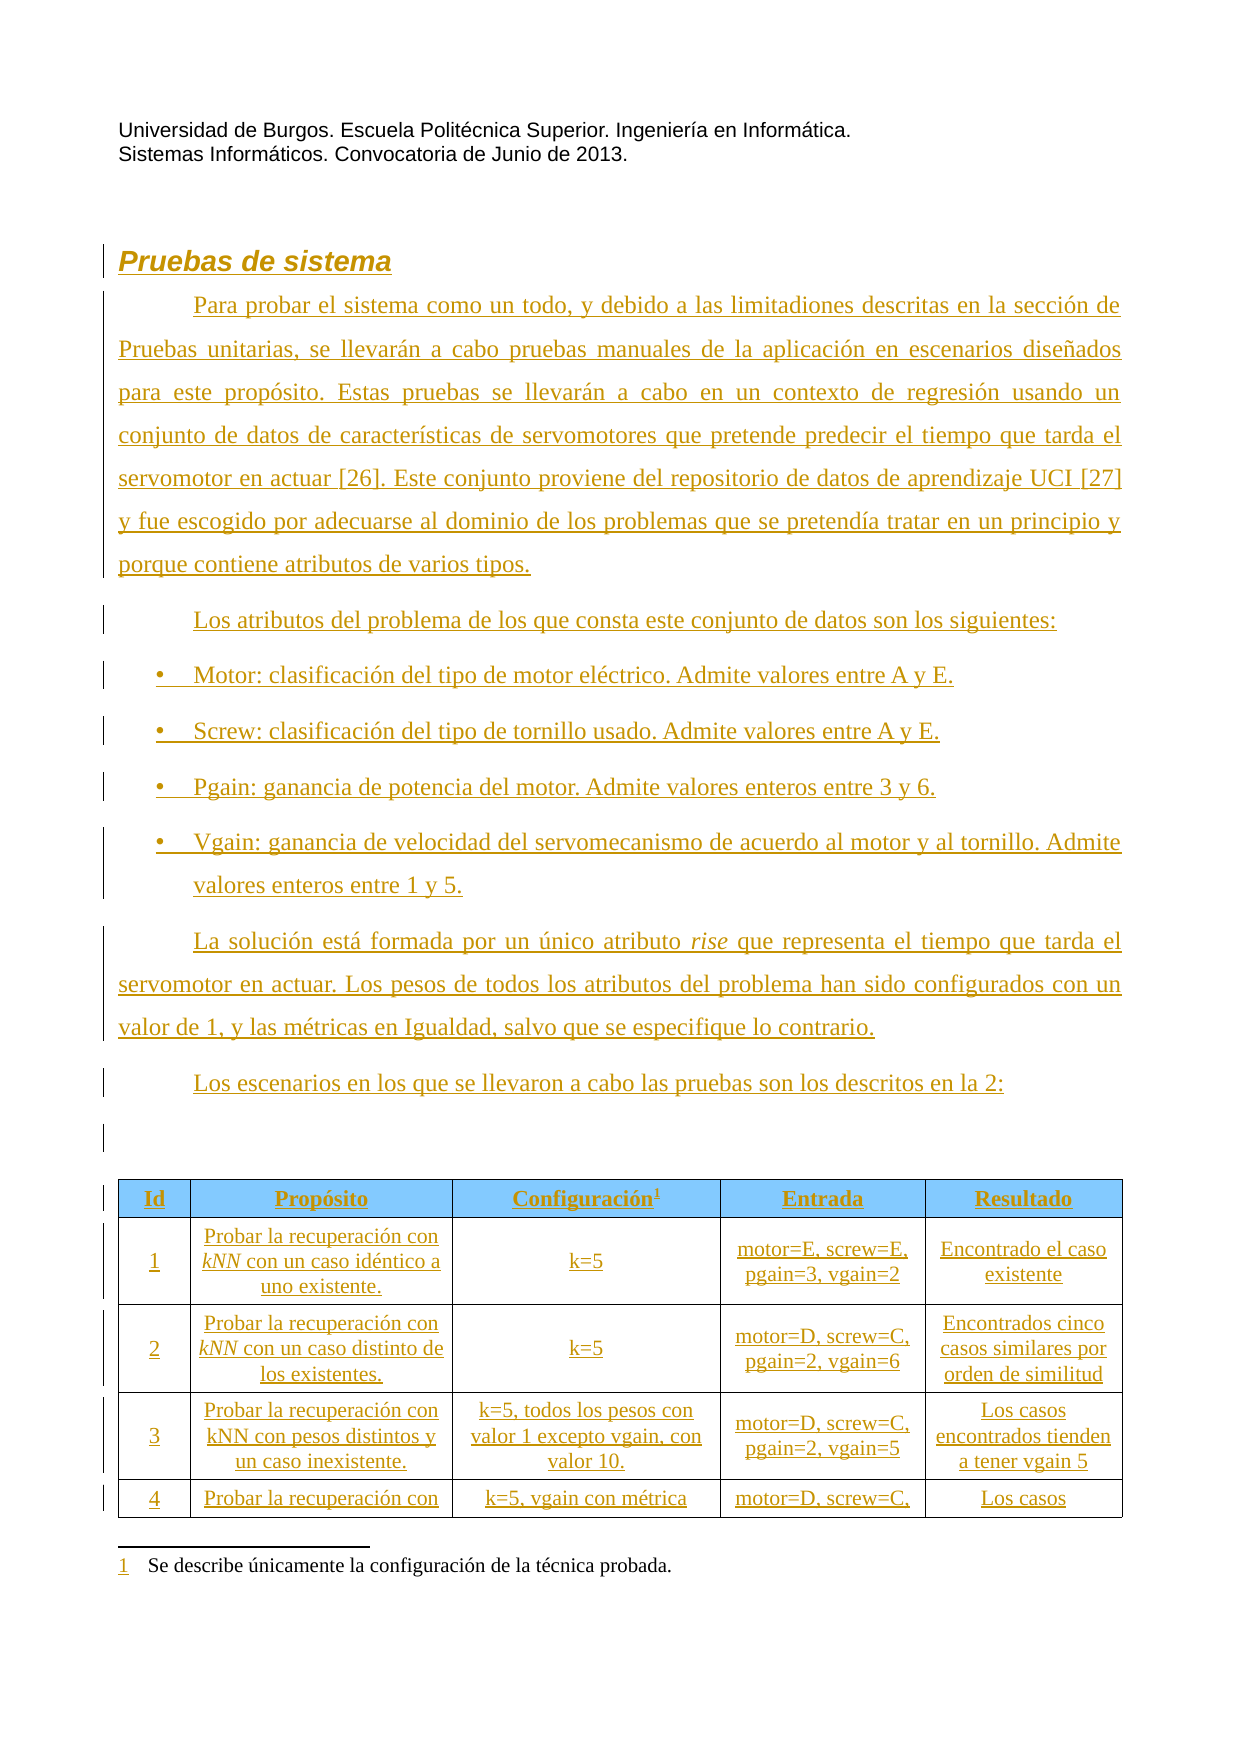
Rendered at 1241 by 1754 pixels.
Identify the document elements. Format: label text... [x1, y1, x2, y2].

table_header Configuración [453, 1180, 720, 1217]
table_cell Encontrado el caso existente [926, 1218, 1122, 1304]
list Vgain: ganancia de velocidad del servomecanismo de acuerdo al motor y al tornillo. Admite [156, 827, 1122, 852]
table_header Entrada [721, 1180, 925, 1217]
table_cell motor=E, screw=E, pgain=3, vgain=2 [721, 1218, 925, 1304]
table_cell motor=D, screw=C, [721, 1480, 925, 1517]
table_cell motor=D, screw=C, pgain=2, vgain=6 [721, 1305, 925, 1392]
list Pgain: ganancia de potencia del motor. Admite valores enteros entre 3 y 6. [156, 772, 1122, 801]
text Para probar el sistema como un todo, y debido a las limitadiones descritas en la sección de Pruebas unitarias, se llevarán a cabo pruebas manuales de la aplicación en escenarios diseñados [118, 291, 1122, 359]
text valor de 1, y las métricas en Igualdad, salvo que se especifique lo contrario. [118, 996, 1122, 1041]
text La solución está formada por un único atributo rise que representa el tiempo que tarda el servomotor en actuar. Los pesos de todos los atributos del problema han sido configurados con un [118, 926, 1122, 994]
text Los escenarios en los que se llevaron a cabo las pruebas son los descritos en la Tabla 2: [118, 1068, 1122, 1097]
table_cell motor=D, screw=C, pgain=2, vgain=5 [721, 1393, 925, 1479]
table_cell Probar la recuperación con kNN con un caso distinto de los existentes. [191, 1305, 452, 1392]
text Los atributos del problema de los que consta este conjunto de datos son los siguientes: [118, 605, 1122, 634]
subtitle Pruebas de sistema [118, 244, 1122, 278]
list Screw: clasificación del tipo de tornillo usado. Admite valores entre A y E. [156, 716, 1122, 745]
text servomotor en actuar [26]. Este conjunto proviene del repositorio de datos de aprendizaje UCI [27] [118, 446, 1122, 488]
text y fue escogido por adecuarse al dominio de los problemas que se pretendía tratar en un principio y porque contiene atributos de varios tipos. [118, 489, 1122, 578]
table_cell Probar la recuperación con [191, 1480, 452, 1517]
table_cell Probar la recuperación con kNN con un caso idéntico a uno existente. [191, 1218, 452, 1304]
list valores enteros entre 1 y 5. [156, 854, 1122, 899]
table_cell k=5 [453, 1305, 720, 1392]
table_cell Los casos [926, 1480, 1122, 1517]
table_cell 3 [119, 1393, 190, 1479]
list Motor: clasificación del tipo de motor eléctrico. Admite valores entre A y E. [156, 661, 1122, 689]
table_cell k=5, todos los pesos con valor 1 excepto vgain, con valor 10. [453, 1393, 720, 1479]
table_header Resultado [926, 1180, 1122, 1217]
table_cell 2 [119, 1305, 190, 1392]
table_cell 4 [119, 1480, 190, 1517]
table_cell Probar la recuperación con kNN con pesos distintos y un caso inexistente. [191, 1393, 452, 1479]
table_header Id [119, 1180, 190, 1217]
table_cell Los casos encontrados tienden a tener vgain 5 [926, 1393, 1122, 1479]
table_cell Encontrados cinco casos similares por orden de similitud [926, 1305, 1122, 1392]
table_cell k=5, vgain con métrica [453, 1480, 720, 1517]
table_header Propósito [191, 1180, 452, 1217]
table_cell 1 [119, 1218, 190, 1304]
table_cell k=5 [453, 1218, 720, 1304]
text para este propósito. Estas pruebas se llevarán a cabo en un contexto de regresión usando un conjunto de datos de características de servomotores que pretende predecir el tiempo que tarda el [118, 360, 1122, 445]
